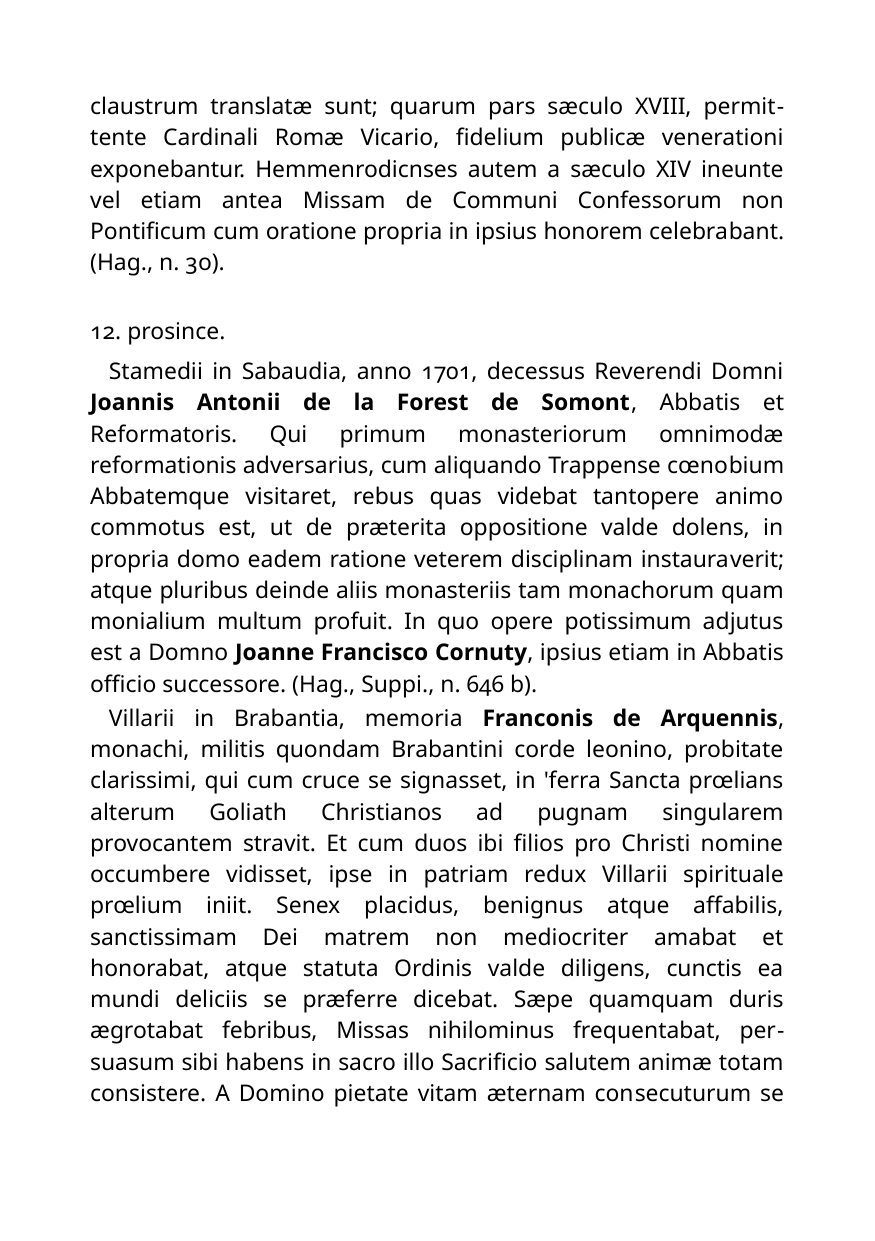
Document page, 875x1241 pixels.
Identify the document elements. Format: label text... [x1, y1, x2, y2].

text claustrum translatæ sunt; quarum pars sæculo XVIII, permit­tente Cardinali Romæ Vicario, fidelium publicæ venerationi exponebantur. Hemmenrodicnses autem a sæculo XIV ineunte vel etiam antea Missam de Communi Confessorum non Pontificum cum oratione propria in ipsius honorem celebra­bant. (Hag., n. 3o). [90, 90, 784, 277]
text Stamedii in Sabaudia, anno 1701, decessus Reverendi Domni Joannis Antonii de la Forest de Somont, Abbatis et Reformatoris. Qui primum monasteriorum omnimodæ reformationis adversarius, cum aliquando Trappense cœno­bium Abbatemque visitaret, rebus quas videbat tantopere animo commotus est, ut de præterita oppositione valde dolens, in propria domo eadem ratione veterem disciplinam instaura­verit; atque pluribus deinde aliis monasteriis tam monachorum quam monialium multum profuit. In quo opere potissimum adjutus est a Domno Joanne Francisco Cornuty, ipsius etiam in Abbatis officio successore. (Hag., Suppi., n. 646 b). [90, 355, 784, 699]
text Villarii in Brabantia, memoria Franconis de Arquennis, monachi, militis quondam Brabantini corde leonino, probitate clarissimi, qui cum cruce se signasset, in 'ferra Sancta prœlians alterum Goliath Christianos ad pugnam singularem provocantem stravit. Et cum duos ibi filios pro Christi nomine occumbere vidisset, ipse in patriam redux Villarii spirituale prœlium iniit. Senex placidus, benignus atque affabilis, sanctissimam Dei matrem non mediocriter amabat et honorabat, atque statuta Ordinis valde diligens, cunctis ea mundi deliciis se præferre dicebat. Sæpe quamquam duris ægrotabat febribus, Missas nihilominus frequentabat, per­suasum sibi habens in sacro illo Sacrificio salutem animæ totam consistere. A Domino pietate vitam æternam con­secuturum se [90, 702, 784, 1108]
text 12. prosince. [90, 315, 784, 346]
